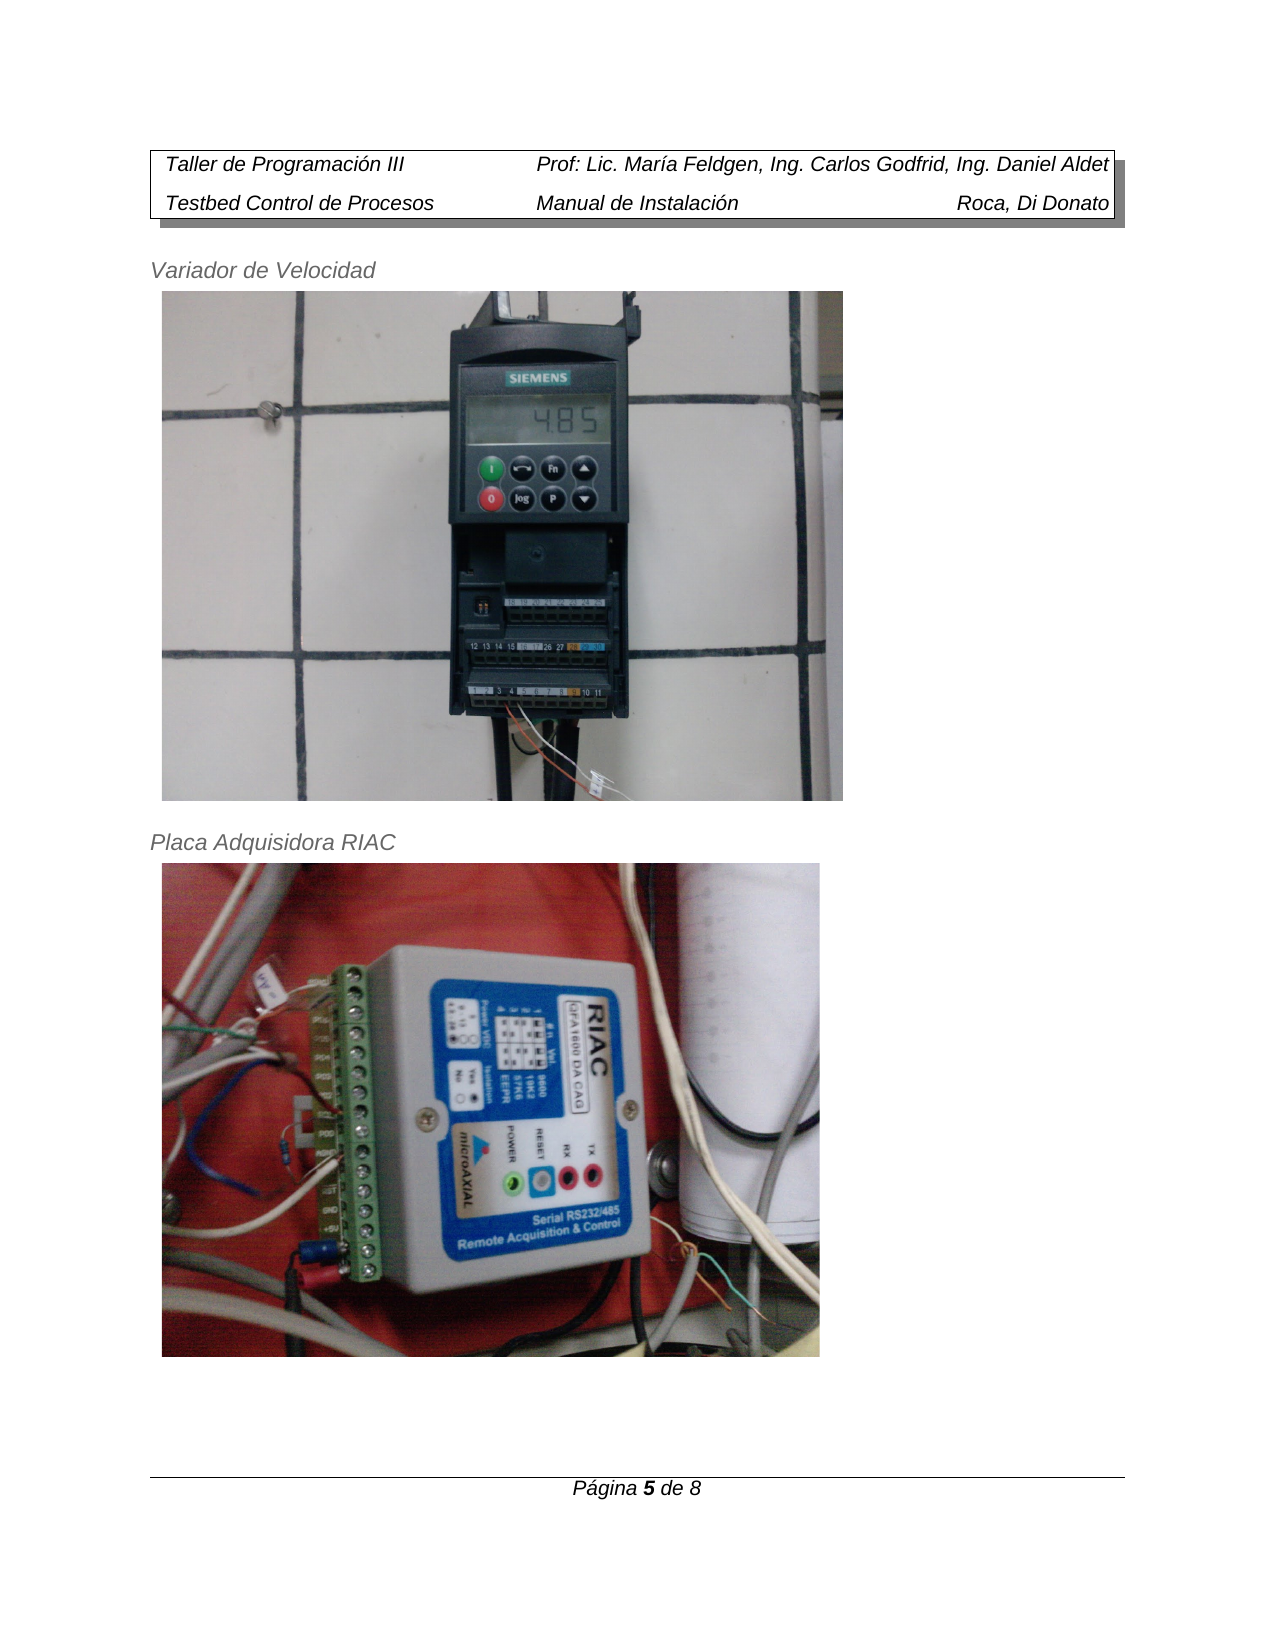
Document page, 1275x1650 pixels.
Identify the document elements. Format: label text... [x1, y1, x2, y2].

subtitle Placa Adquisidora RIAC [150, 829, 1125, 855]
picture [161, 863, 820, 1357]
subtitle Variador de Velocidad [150, 258, 1125, 283]
picture [161, 291, 843, 801]
